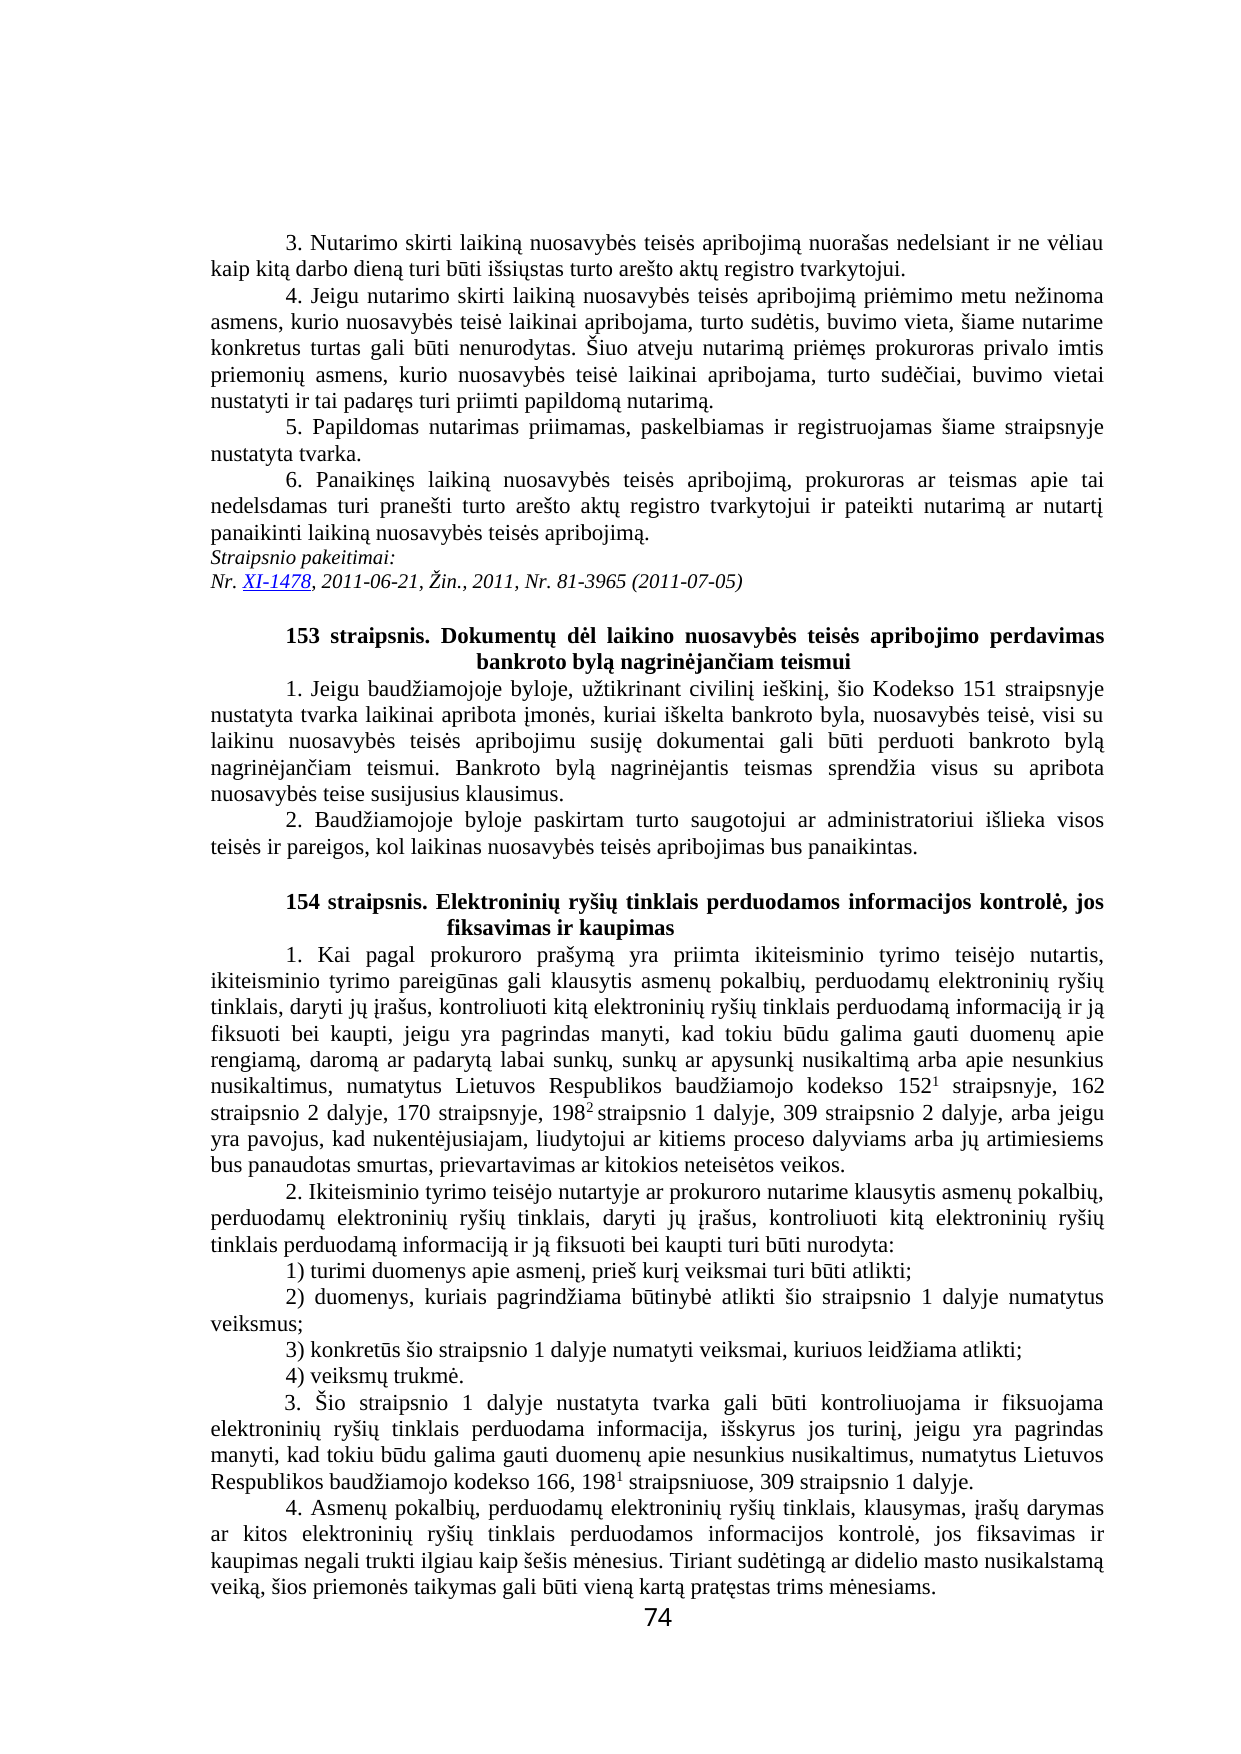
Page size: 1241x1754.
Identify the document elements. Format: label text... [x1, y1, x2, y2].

text 1. Kai pagal prokuroro prašymą yra priimta ikiteisminio tyrimo teisėjo nutartis, ikiteisminio tyrimo pareigūnas gali klausytis asmenų pokalbių, perduodamų elektroninių ryšių tinklais, daryti jų įrašus, kontroliuoti kitą elektroninių ryšių tinklais perduodamą informaciją ir ją fiksuoti bei kaupti, jeigu yra pagrindas manyti, kad tokiu būdu galima gauti duomenų apie rengiamą, daromą ar padarytą labai sunkų, sunkų ar apysunkį nusikaltimą arba apie nesunkius nusikaltimus, numatytus Lietuvos Respublikos baudžiamojo kodekso 1521 straipsnyje, 162 straipsnio 2 dalyje, 170 straipsnyje, 1982 straipsnio 1 dalyje, 309 straipsnio 2 dalyje, arba jeigu yra pavojus, kad nukentėjusiajam, liudytojui ar kitiems proceso dalyviams arba jų artimiesiems bus panaudotas smurtas, prievartavimas ar kitokios neteisėtos veikos. [210, 941, 1105, 1178]
text 2. Baudžiamojoje byloje paskirtam turto saugotojui ar administratoriui išlieka visos teisės ir pareigos, kol laikinas nuosavybės teisės apribojimas bus panaikintas. [210, 807, 1105, 859]
text 154 straipsnis. Elektroninių ryšių tinklais perduodamos informacijos kontrolė, jos fiksavimas ir kaupimas [285, 888, 1105, 941]
text 4. Asmenų pokalbių, perduodamų elektroninių ryšių tinklais, klausymas, įrašų darymas ar kitos elektroninių ryšių tinklais perduodamos informacijos kontrolė, jos fiksavimas ir kaupimas negali trukti ilgiau kaip šešis mėnesius. Tiriant sudėtingą ar didelio masto nusikalstamą veiką, šios priemonės taikymas gali būti vieną kartą pratęstas trims mėnesiams. [210, 1494, 1105, 1599]
text 1. Jeigu baudžiamojoje byloje, užtikrinant civilinį ieškinį, šio Kodekso 151 straipsnyje nustatyta tvarka laikinai apribota įmonės, kuriai iškelta bankroto byla, nuosavybės teisė, visi su laikinu nuosavybės teisės apribojimu susiję dokumentai gali būti perduoti bankroto bylą nagrinėjančiam teismui. Bankroto bylą nagrinėjantis teismas sprendžia visus su apribota nuosavybės teise susijusius klausimus. [210, 675, 1105, 807]
text 1) turimi duomenys apie asmenį, prieš kurį veiksmai turi būti atlikti; [210, 1257, 1105, 1283]
text 3. Nutarimo skirti laikiną nuosavybės teisės apribojimą nuorašas nedelsiant ir ne vėliau kaip kitą darbo dieną turi būti išsiųstas turto arešto aktų registro tvarkytojui. [210, 229, 1105, 282]
text 2. Ikiteisminio tyrimo teisėjo nutartyje ar prokuroro nutarime klausytis asmenų pokalbių, perduodamų elektroninių ryšių tinklais, daryti jų įrašus, kontroliuoti kitą elektroninių ryšių tinklais perduodamą informaciją ir ją fiksuoti bei kaupti turi būti nurodyta: [210, 1178, 1105, 1257]
text 2) duomenys, kuriais pagrindžiama būtinybė atlikti šio straipsnio 1 dalyje numatytus veiksmus; [210, 1283, 1105, 1336]
text 153 straipsnis. Dokumentų dėl laikino nuosavybės teisės apribojimo perdavimas bankroto bylą nagrinėjančiam teismui [285, 622, 1105, 675]
text 4. Jeigu nutarimo skirti laikiną nuosavybės teisės apribojimą priėmimo metu nežinoma asmens, kurio nuosavybės teisė laikinai apribojama, turto sudėtis, buvimo vieta, šiame nutarime konkretus turtas gali būti nenurodytas. Šiuo atveju nutarimą priėmęs prokuroras privalo imtis priemonių asmens, kurio nuosavybės teisė laikinai apribojama, turto sudėčiai, buvimo vietai nustatyti ir tai padaręs turi priimti papildomą nutarimą. [210, 282, 1105, 413]
text 3. Šio straipsnio 1 dalyje nustatyta tvarka gali būti kontroliuojama ir fiksuojama elektroninių ryšių tinklais perduodama informacija, išskyrus jos turinį, jeigu yra pagrindas manyti, kad tokiu būdu galima gauti duomenų apie nesunkius nusikaltimus, numatytus Lietuvos Respublikos baudžiamojo kodekso 166, 1981 straipsniuose, 309 straipsnio 1 dalyje. [210, 1389, 1105, 1494]
text 4) veiksmų trukmė. [210, 1362, 1105, 1389]
text 5. Papildomas nutarimas priimamas, paskelbiamas ir registruojamas šiame straipsnyje nustatyta tvarka. [210, 413, 1105, 466]
text Nr. XI-1478, 2011-06-21, Žin., 2011, Nr. 81-3965 (2011-07-05) [210, 569, 1105, 593]
text Straipsnio pakeitimai: [210, 545, 1105, 569]
text 6. Panaikinęs laikiną nuosavybės teisės apribojimą, prokuroras ar teismas apie tai nedelsdamas turi pranešti turto arešto aktų registro tvarkytojui ir pateikti nutarimą ar nutartį panaikinti laikiną nuosavybės teisės apribojimą. [210, 466, 1105, 545]
text 3) konkretūs šio straipsnio 1 dalyje numatyti veiksmai, kuriuos leidžiama atlikti; [210, 1336, 1105, 1362]
